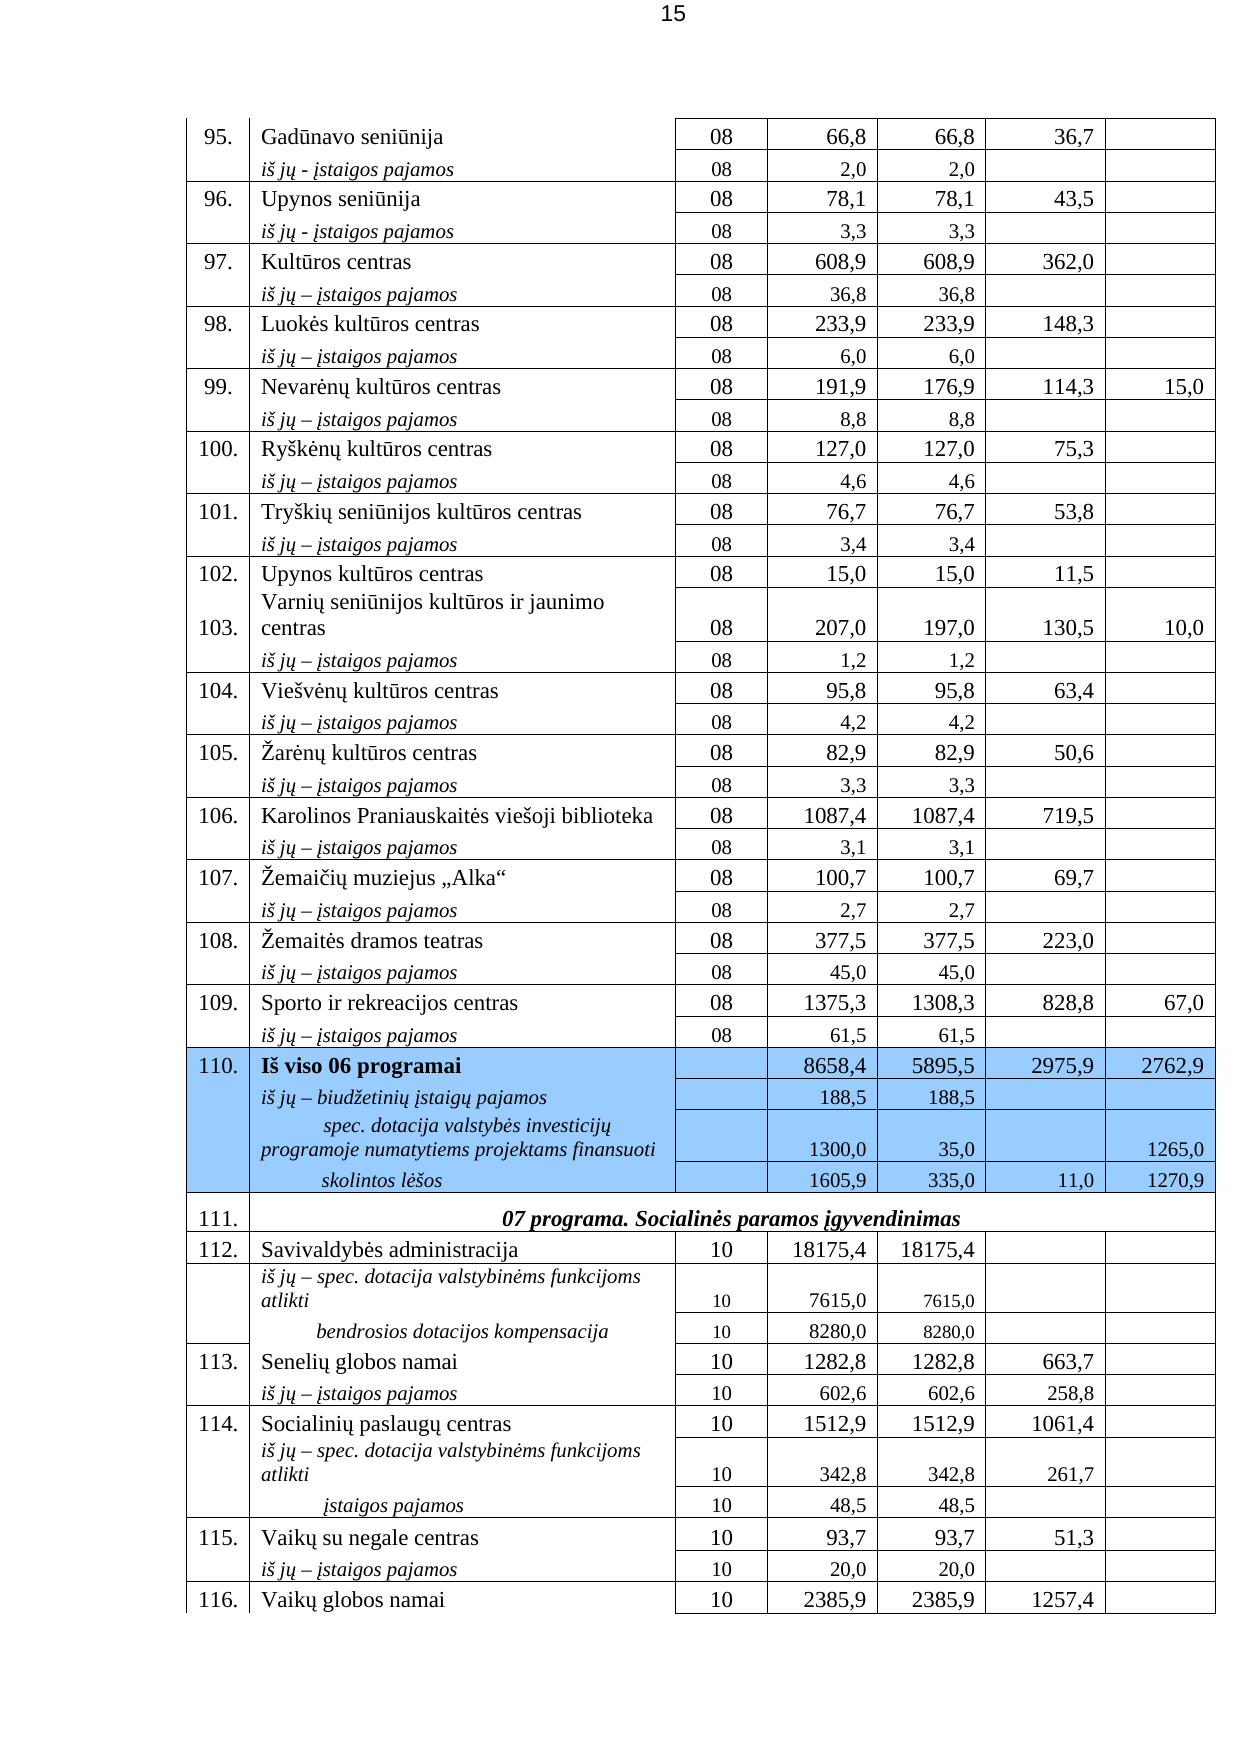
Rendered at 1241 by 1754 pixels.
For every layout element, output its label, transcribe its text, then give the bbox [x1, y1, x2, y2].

table_cell 5895,5 [878, 1048, 985, 1078]
table_cell 100. [187, 432, 249, 462]
table_cell 377,5 [878, 923, 985, 953]
table_cell Varnių seniūnijos kultūros ir jaunimo centras [250, 587, 675, 641]
table_cell 66,8 [878, 119, 985, 149]
table_cell iš jų – įstaigos pajamos [250, 1016, 675, 1047]
table_cell 36,7 [986, 119, 1105, 149]
table_cell [986, 1313, 1105, 1343]
table_cell 719,5 [986, 798, 1105, 828]
table_cell 93,7 [768, 1518, 877, 1550]
table_cell [676, 1048, 767, 1078]
table_cell 08 [676, 829, 767, 859]
table_cell 342,8 [768, 1438, 877, 1486]
table_cell 109. [187, 985, 249, 1016]
table_cell 100,7 [878, 860, 985, 891]
table_cell Upynos kultūros centras [250, 557, 675, 587]
table_cell 36,8 [878, 275, 985, 306]
table_cell Upynos seniūnija [250, 182, 675, 212]
table_cell 10 [676, 1582, 767, 1612]
table_cell 188,5 [768, 1079, 877, 1109]
table_cell [1106, 244, 1215, 274]
table_cell [1106, 798, 1215, 828]
table_cell iš jų – įstaigos pajamos [250, 462, 675, 493]
table_cell 111. [187, 1193, 249, 1231]
table_cell [676, 1079, 767, 1109]
table_cell Vaikų globos namai [250, 1582, 675, 1612]
table_cell 101. [187, 494, 249, 524]
table_cell 112. [187, 1232, 249, 1262]
table_cell 08 [676, 275, 767, 306]
table_cell 11,0 [986, 1162, 1105, 1192]
table_cell 2,0 [878, 150, 985, 181]
table_cell 188,5 [878, 1079, 985, 1109]
table_cell [1106, 1375, 1215, 1405]
table_cell Senelių globos namai [250, 1343, 675, 1374]
table_cell [187, 1312, 249, 1343]
table_cell 08 [676, 338, 767, 368]
table_cell 08 [676, 150, 767, 181]
table_cell 191,9 [768, 369, 877, 399]
table_cell 08 [676, 673, 767, 703]
table_cell 7615,0 [768, 1264, 877, 1312]
table_cell 50,6 [986, 735, 1105, 766]
table_cell [187, 524, 249, 556]
table_cell Ryškėnų kultūros centras [250, 432, 675, 462]
table_cell 116. [187, 1582, 249, 1612]
table_cell 107. [187, 860, 249, 891]
table_cell 602,6 [878, 1375, 985, 1405]
table_cell 6,0 [768, 338, 877, 368]
table_cell 08 [676, 735, 767, 766]
table_cell 197,0 [878, 588, 985, 641]
table_cell [1106, 1518, 1215, 1550]
table_cell 106. [187, 798, 249, 828]
table_cell iš jų - įstaigos pajamos [250, 149, 675, 181]
table_cell 67,0 [1106, 985, 1215, 1016]
table_cell [986, 1017, 1105, 1047]
table_cell [1106, 954, 1215, 984]
table_cell 82,9 [768, 735, 877, 766]
table_cell [1106, 557, 1215, 587]
table_cell 8658,4 [768, 1048, 877, 1078]
table_cell [1106, 275, 1215, 306]
table_cell [986, 704, 1105, 734]
table_cell Vaikų su negale centras [250, 1518, 675, 1550]
table_cell 10 [676, 1487, 767, 1517]
table_cell [1106, 860, 1215, 891]
table_cell [1106, 923, 1215, 953]
table_cell spec. dotacija valstybės investicijų programoje numatytiems projektams finansuoti [250, 1109, 675, 1161]
table_cell 8280,0 [878, 1313, 985, 1343]
table_cell 114. [187, 1406, 249, 1437]
table_cell [187, 274, 249, 306]
table_cell 10 [676, 1232, 767, 1262]
table_cell 127,0 [878, 432, 985, 462]
table_cell [986, 1232, 1105, 1262]
table_cell [1106, 1079, 1215, 1109]
table_cell 08 [676, 588, 767, 641]
table_cell [187, 953, 249, 984]
table_cell 3,4 [768, 525, 877, 556]
table_cell [1106, 1551, 1215, 1581]
table_cell iš jų – spec. dotacija valstybinėms funkcijoms atlikti [250, 1437, 675, 1486]
table_cell [187, 766, 249, 797]
table_cell 10 [676, 1375, 767, 1405]
table_cell 8280,0 [768, 1313, 877, 1343]
table_cell 15,0 [1106, 369, 1215, 399]
table_cell 48,5 [878, 1487, 985, 1517]
table_cell 15,0 [878, 557, 985, 587]
table_cell 233,9 [878, 307, 985, 337]
table_cell 1257,4 [986, 1582, 1105, 1612]
table_cell [1106, 704, 1215, 734]
table_cell 76,7 [878, 494, 985, 524]
table_cell [187, 1109, 249, 1161]
table_cell 2,0 [768, 150, 877, 181]
table_cell iš jų – įstaigos pajamos [250, 399, 675, 431]
table_cell 96. [187, 182, 249, 212]
table_cell 362,0 [986, 244, 1105, 274]
table_cell 08 [676, 432, 767, 462]
table_cell 18175,4 [878, 1232, 985, 1262]
table_cell 51,3 [986, 1518, 1105, 1550]
table_cell 1282,8 [878, 1344, 985, 1374]
table_cell [986, 150, 1105, 181]
table_cell 115. [187, 1518, 249, 1550]
table_cell iš jų – įstaigos pajamos [250, 891, 675, 922]
table_cell 3,3 [878, 213, 985, 243]
table_cell iš jų – spec. dotacija valstybinėms funkcijoms atlikti [250, 1264, 675, 1312]
table_cell [1106, 892, 1215, 922]
table_cell 3,1 [878, 829, 985, 859]
table_cell [1106, 463, 1215, 493]
table_cell 75,3 [986, 432, 1105, 462]
table_cell 3,4 [878, 525, 985, 556]
table_cell 1300,0 [768, 1110, 877, 1161]
table_cell [187, 1264, 249, 1312]
table_cell [1106, 829, 1215, 859]
table_cell [187, 1016, 249, 1047]
table_cell [187, 212, 249, 243]
table_cell 663,7 [986, 1344, 1105, 1374]
table_cell [1106, 494, 1215, 524]
table_cell 95,8 [878, 673, 985, 703]
table_cell iš jų – biudžetinių įstaigų pajamos [250, 1078, 675, 1109]
table_cell [187, 1437, 249, 1486]
table_cell 97. [187, 244, 249, 274]
table_cell 207,0 [768, 588, 877, 641]
table_cell iš jų – įstaigos pajamos [250, 641, 675, 672]
table_cell 1061,4 [986, 1406, 1105, 1437]
table_cell Savivaldybės administracija [250, 1232, 675, 1262]
table_cell 18175,4 [768, 1232, 877, 1262]
table_cell 4,6 [878, 463, 985, 493]
table_cell 4,6 [768, 463, 877, 493]
table_cell Luokės kultūros centras [250, 307, 675, 337]
table_cell 95,8 [768, 673, 877, 703]
table_cell 2,7 [768, 892, 877, 922]
table_cell 2762,9 [1106, 1048, 1215, 1078]
table_cell iš jų – įstaigos pajamos [250, 274, 675, 306]
table_cell 63,4 [986, 673, 1105, 703]
table_cell skolintos lėšos [250, 1161, 675, 1192]
table_cell 20,0 [768, 1551, 877, 1581]
table_cell 102. [187, 557, 249, 587]
table_cell 608,9 [768, 244, 877, 274]
table_cell [1106, 1264, 1215, 1312]
table_cell [1106, 642, 1215, 672]
table_cell 7615,0 [878, 1264, 985, 1312]
table_cell 36,8 [768, 275, 877, 306]
table_cell 78,1 [878, 182, 985, 212]
table_cell Tryškių seniūnijos kultūros centras [250, 494, 675, 524]
table_cell 69,7 [986, 860, 1105, 891]
table_cell [986, 767, 1105, 797]
table_cell iš jų - įstaigos pajamos [250, 212, 675, 243]
table_cell 10 [676, 1551, 767, 1581]
table_cell [1106, 119, 1215, 149]
table_cell 76,7 [768, 494, 877, 524]
table_cell 1375,3 [768, 985, 877, 1016]
table_cell 342,8 [878, 1438, 985, 1486]
table_cell 82,9 [878, 735, 985, 766]
table_cell 08 [676, 525, 767, 556]
table_cell [986, 525, 1105, 556]
table_cell iš jų – įstaigos pajamos [250, 766, 675, 797]
table_cell 08 [676, 213, 767, 243]
table_cell [986, 1487, 1105, 1517]
table_cell 08 [676, 954, 767, 984]
table_cell [187, 641, 249, 672]
table_cell [986, 1551, 1105, 1581]
table_cell 258,8 [986, 1375, 1105, 1405]
table_cell iš jų – įstaigos pajamos [250, 524, 675, 556]
table_cell 223,0 [986, 923, 1105, 953]
table_cell 1512,9 [768, 1406, 877, 1437]
table_cell [676, 1162, 767, 1192]
table_cell 1270,9 [1106, 1162, 1215, 1192]
table_cell 10 [676, 1406, 767, 1437]
table_cell 61,5 [878, 1017, 985, 1047]
table_cell [1106, 1487, 1215, 1517]
table_cell 1265,0 [1106, 1110, 1215, 1161]
table_cell 104. [187, 673, 249, 703]
table_cell 377,5 [768, 923, 877, 953]
table_cell 98. [187, 307, 249, 337]
table_cell 20,0 [878, 1551, 985, 1581]
table_cell 2385,9 [768, 1582, 877, 1612]
table_cell 35,0 [878, 1110, 985, 1161]
table_cell iš jų – įstaigos pajamos [250, 953, 675, 984]
table_cell 08 [676, 400, 767, 431]
table_cell 2385,9 [878, 1582, 985, 1612]
table_cell 1,2 [768, 642, 877, 672]
table_cell 66,8 [768, 119, 877, 149]
table_cell [1106, 307, 1215, 337]
table_cell 93,7 [878, 1518, 985, 1550]
table_cell 08 [676, 798, 767, 828]
table_cell [986, 1079, 1105, 1109]
table_cell [1106, 400, 1215, 431]
table_cell 08 [676, 182, 767, 212]
table_cell 08 [676, 767, 767, 797]
table_cell 15,0 [768, 557, 877, 587]
table_cell 114,3 [986, 369, 1105, 399]
table_cell 335,0 [878, 1162, 985, 1192]
table_cell [1106, 1017, 1215, 1047]
table_cell 53,8 [986, 494, 1105, 524]
table_cell 08 [676, 557, 767, 587]
table_cell 608,9 [878, 244, 985, 274]
table_cell 78,1 [768, 182, 877, 212]
table_cell iš jų – įstaigos pajamos [250, 1550, 675, 1581]
table_cell 08 [676, 985, 767, 1016]
table_cell 8,8 [768, 400, 877, 431]
table_cell [187, 337, 249, 368]
table_cell 08 [676, 704, 767, 734]
table_cell [1106, 525, 1215, 556]
table_cell [986, 642, 1105, 672]
table_cell [1106, 338, 1215, 368]
table_cell Žarėnų kultūros centras [250, 735, 675, 766]
table_cell 2,7 [878, 892, 985, 922]
table_cell iš jų – įstaigos pajamos [250, 1374, 675, 1405]
table_cell [1106, 735, 1215, 766]
table_cell 3,1 [768, 829, 877, 859]
table_cell 08 [676, 369, 767, 399]
table_cell [1106, 1344, 1215, 1374]
table_cell [1106, 767, 1215, 797]
table_cell Gadūnavo seniūnija [250, 118, 675, 149]
table_cell [986, 213, 1105, 243]
table_cell [187, 703, 249, 734]
table_cell 61,5 [768, 1017, 877, 1047]
table_cell 1,2 [878, 642, 985, 672]
table_cell [187, 828, 249, 859]
table_cell Iš viso 06 programai [250, 1048, 675, 1078]
table_cell [1106, 182, 1215, 212]
table_cell [986, 1264, 1105, 1312]
table_cell iš jų – įstaigos pajamos [250, 337, 675, 368]
table_cell [1106, 1438, 1215, 1486]
table_cell 48,5 [768, 1487, 877, 1517]
table_cell [986, 400, 1105, 431]
table_cell 103. [187, 587, 249, 641]
table_cell 08 [676, 307, 767, 337]
table_cell Nevarėnų kultūros centras [250, 369, 675, 399]
table_cell 10,0 [1106, 588, 1215, 641]
table_cell 08 [676, 1017, 767, 1047]
table_cell [187, 399, 249, 431]
table_cell 8,8 [878, 400, 985, 431]
table_cell [1106, 432, 1215, 462]
table_cell 3,3 [768, 767, 877, 797]
table_cell 148,3 [986, 307, 1105, 337]
table_cell Žemaitės dramos teatras [250, 923, 675, 953]
table_cell 10 [676, 1313, 767, 1343]
table_cell 1087,4 [878, 798, 985, 828]
table_cell [986, 463, 1105, 493]
table_cell 08 [676, 244, 767, 274]
table_cell 45,0 [768, 954, 877, 984]
table_cell 828,8 [986, 985, 1105, 1016]
table_cell 10 [676, 1264, 767, 1312]
table_cell 45,0 [878, 954, 985, 984]
table_cell 1308,3 [878, 985, 985, 1016]
table_cell 110. [187, 1048, 249, 1078]
table_cell [1106, 1582, 1215, 1612]
table_cell įstaigos pajamos [250, 1486, 675, 1517]
table_cell 3,3 [768, 213, 877, 243]
table_cell [986, 275, 1105, 306]
table_cell 99. [187, 369, 249, 399]
table_cell [187, 1550, 249, 1581]
table_cell [187, 1078, 249, 1109]
table_cell 08 [676, 860, 767, 891]
table_cell [187, 149, 249, 181]
table_cell 261,7 [986, 1438, 1105, 1486]
table_cell 07 programa. Socialinės paramos įgyvendinimas [250, 1193, 1215, 1231]
table_cell iš jų – įstaigos pajamos [250, 703, 675, 734]
table_cell 100,7 [768, 860, 877, 891]
table_cell [986, 1110, 1105, 1161]
table_cell 08 [676, 892, 767, 922]
table_cell Žemaičių muziejus „Alka“ [250, 860, 675, 891]
table_cell 130,5 [986, 588, 1105, 641]
table_cell [187, 462, 249, 493]
table_cell 108. [187, 923, 249, 953]
table_cell [986, 829, 1105, 859]
table_cell bendrosios dotacijos kompensacija [250, 1312, 675, 1343]
table_cell Viešvėnų kultūros centras [250, 673, 675, 703]
table_cell 10 [676, 1438, 767, 1486]
table_cell 105. [187, 735, 249, 766]
table_cell 08 [676, 923, 767, 953]
table_cell [676, 1110, 767, 1161]
table_cell [187, 1486, 249, 1517]
table_cell Kultūros centras [250, 244, 675, 274]
table_cell [1106, 150, 1215, 181]
table_cell 08 [676, 119, 767, 149]
table_cell 95. [187, 118, 249, 149]
table_cell 1282,8 [768, 1344, 877, 1374]
table_cell Karolinos Praniauskaitės viešoji biblioteka [250, 798, 675, 828]
table_cell 08 [676, 642, 767, 672]
table_cell [986, 338, 1105, 368]
table_cell 2975,9 [986, 1048, 1105, 1078]
table_cell iš jų – įstaigos pajamos [250, 828, 675, 859]
table_cell [986, 892, 1105, 922]
table_cell 08 [676, 463, 767, 493]
table_cell 43,5 [986, 182, 1105, 212]
table_cell 11,5 [986, 557, 1105, 587]
table_cell 6,0 [878, 338, 985, 368]
table_cell 10 [676, 1518, 767, 1550]
table_cell [187, 1161, 249, 1192]
table_cell 1087,4 [768, 798, 877, 828]
table_cell 1605,9 [768, 1162, 877, 1192]
table_cell [187, 891, 249, 922]
table_cell [1106, 1313, 1215, 1343]
table_cell [1106, 673, 1215, 703]
table_cell [1106, 1232, 1215, 1262]
table_cell [1106, 1406, 1215, 1437]
table_cell 602,6 [768, 1375, 877, 1405]
table_cell 10 [676, 1344, 767, 1374]
table_cell 4,2 [878, 704, 985, 734]
table_cell Sporto ir rekreacijos centras [250, 985, 675, 1016]
table_cell 127,0 [768, 432, 877, 462]
table_cell 176,9 [878, 369, 985, 399]
table_cell [986, 954, 1105, 984]
table_cell 3,3 [878, 767, 985, 797]
table_cell 08 [676, 494, 767, 524]
table_cell 1512,9 [878, 1406, 985, 1437]
table_cell [187, 1374, 249, 1405]
table_cell [1106, 213, 1215, 243]
table_cell 4,2 [768, 704, 877, 734]
table_cell 233,9 [768, 307, 877, 337]
table_cell Socialinių paslaugų centras [250, 1406, 675, 1437]
table_cell 113. [187, 1344, 249, 1374]
